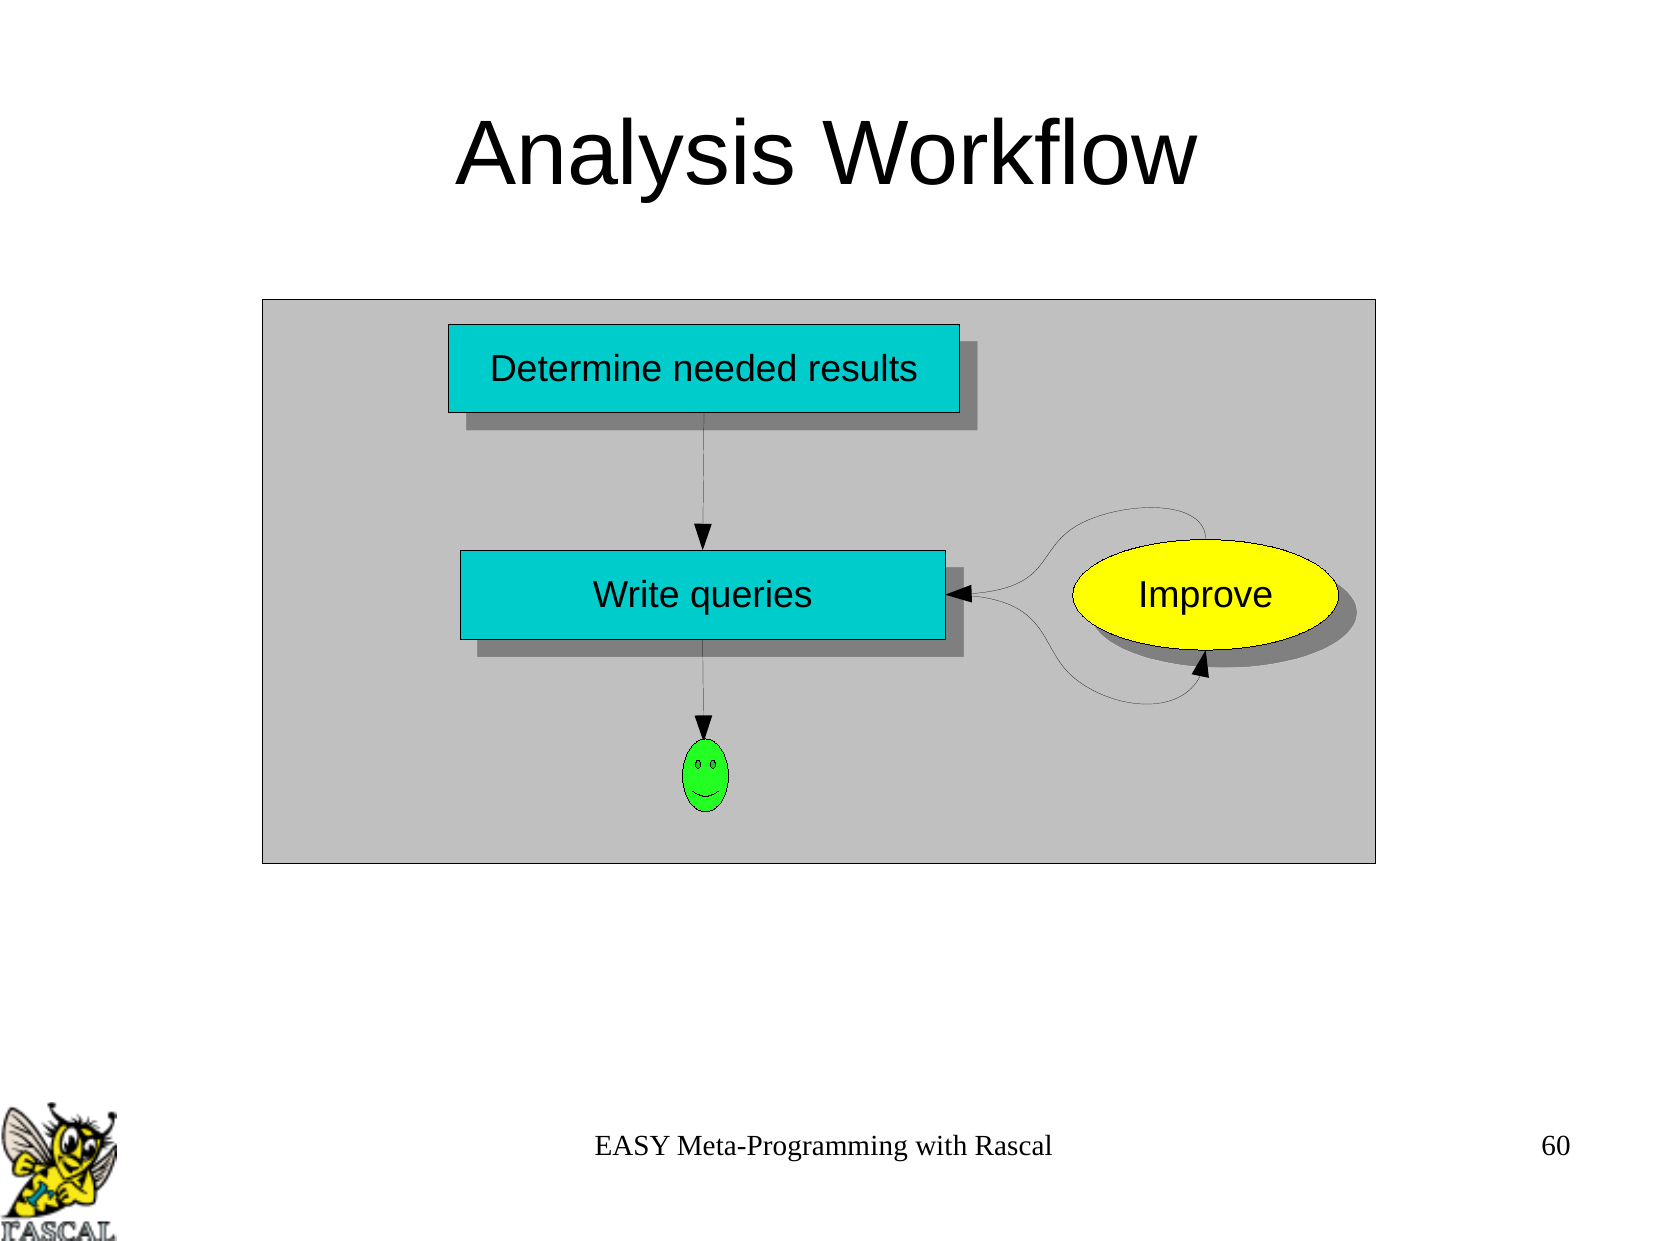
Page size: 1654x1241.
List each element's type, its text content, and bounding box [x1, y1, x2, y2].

text_box Improve [1072, 539, 1339, 651]
title Analysis Workflow [82, 56, 1571, 250]
text_box Write queries [460, 550, 946, 640]
text_box Determine needed results [448, 324, 960, 413]
text_box [262, 299, 1376, 864]
picture [0, 1102, 117, 1241]
